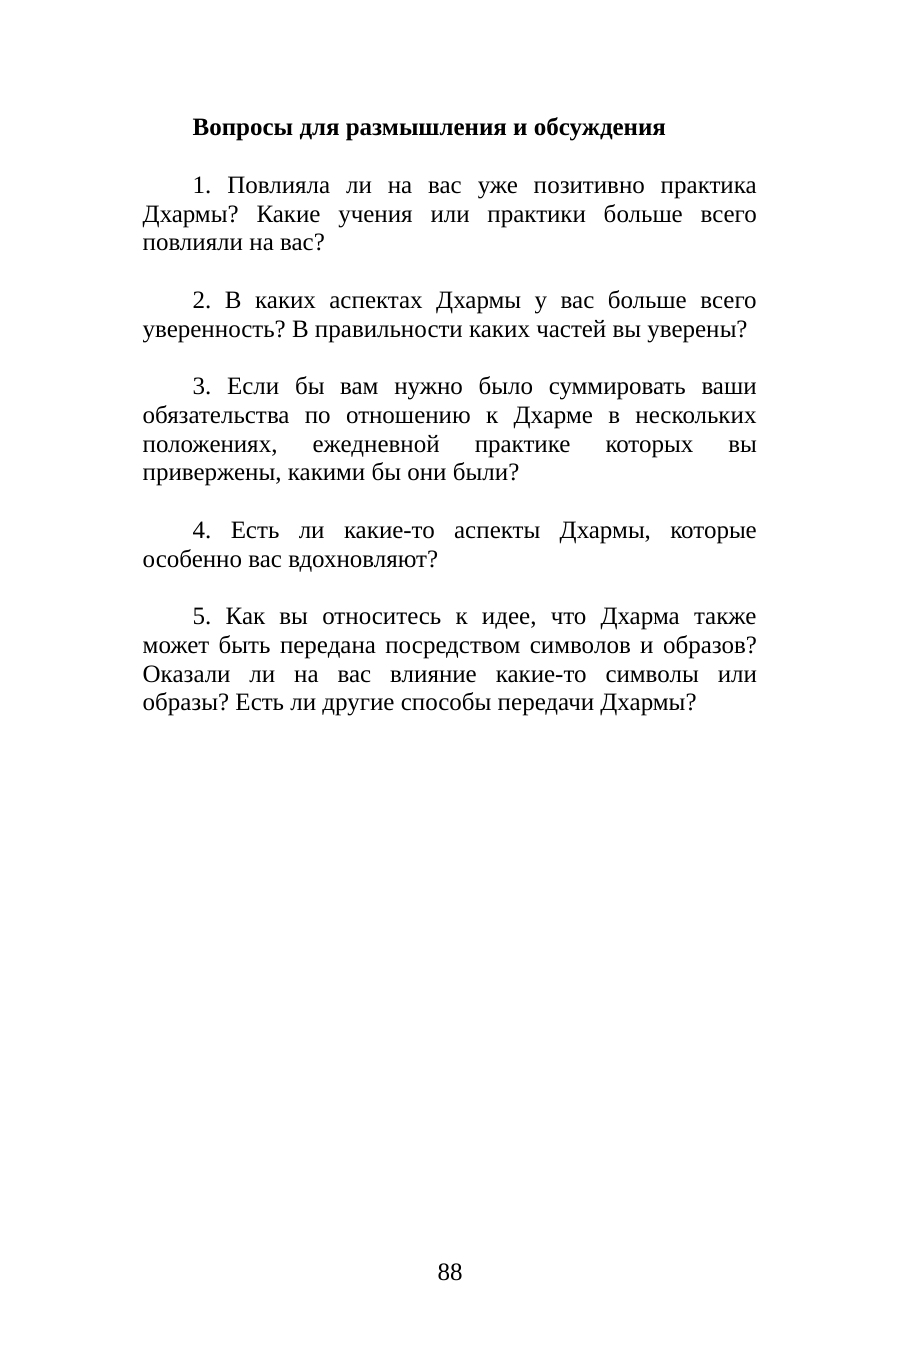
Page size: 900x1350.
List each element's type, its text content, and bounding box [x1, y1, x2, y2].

text 2. В каких аспектах Дхармы у вас больше всего уверенность? В правильности каких частей вы уверены? [142, 285, 757, 342]
text 4. Есть ли какие-то аспекты Дхармы, которые особенно вас вдохновляют? [142, 515, 757, 572]
text 3. Если бы вам нужно было суммировать ваши обязательства по отношению к Дхарме в нескольких положениях, ежедневной практике которых вы привержены, какими бы они были? [142, 371, 757, 486]
text Вопросы для размышления и обсуждения [142, 112, 757, 141]
text 5. Как вы относитесь к идее, что Дхарма также может быть передана посредством символов и образов? Оказали ли на вас влияние какие-то символы или образы? Есть ли другие способы передачи Дхармы? [142, 601, 757, 716]
text 1. Повлияла ли на вас уже позитивно практика Дхармы? Какие учения или практики больше всего повлияли на вас? [142, 170, 757, 256]
